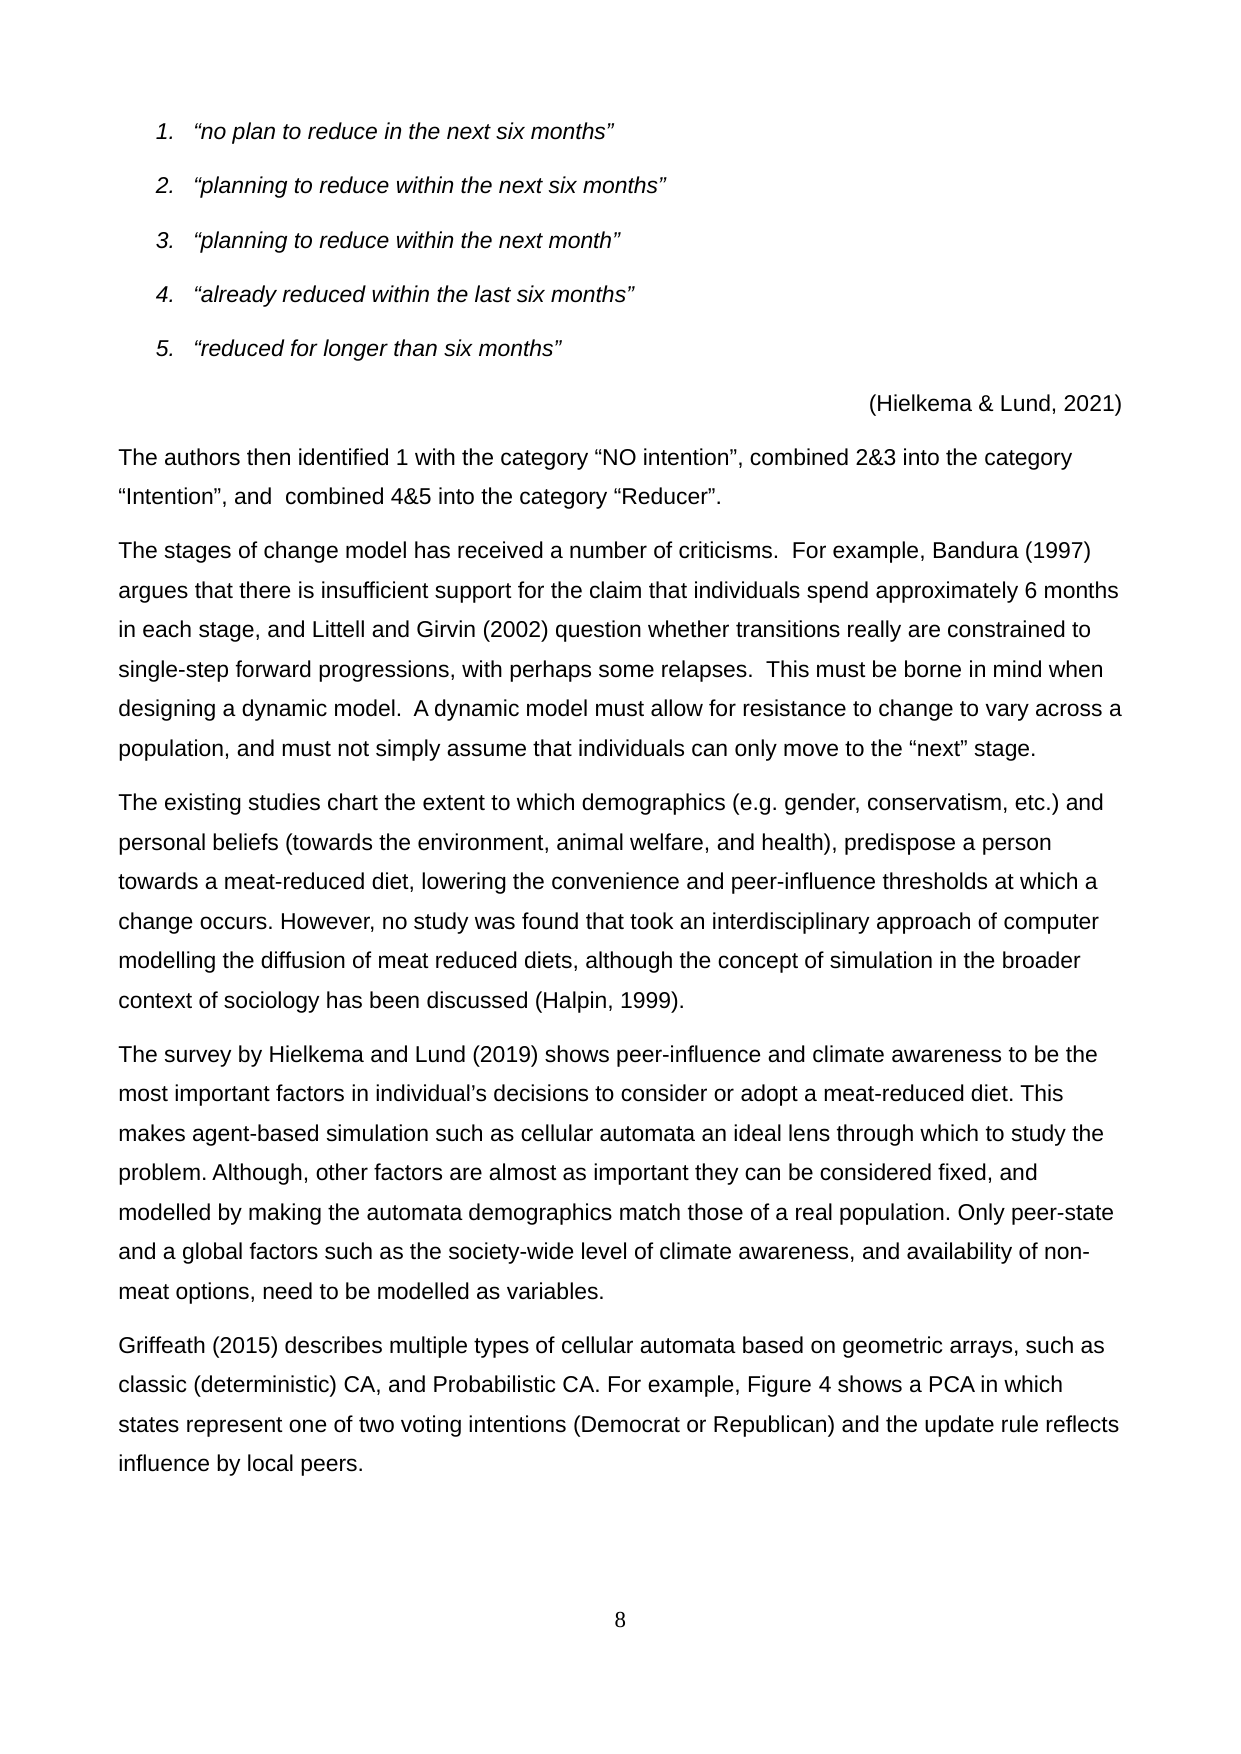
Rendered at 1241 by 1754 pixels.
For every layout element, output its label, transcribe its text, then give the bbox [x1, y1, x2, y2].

text The existing studies chart the extent to which demographics (e.g. gender, conservatism, etc.) and personal beliefs (towards the environment, animal welfare, and health), predispose a person towards a meat-reduced diet, lowering the convenience and peer-influence thresholds at which a change occurs. However, no study was found that took an interdisciplinary approach of computer modelling the diffusion of meat reduced diets, although the concept of simulation in the broader context of sociology has been discussed (Halpin, 1999). [118, 789, 1122, 1013]
list (Hielkema & Lund, 2021) [156, 389, 1122, 416]
text The authors then identified 1 with the category “NO intention”, combined 2&3 into the category “Intention”, and combined 4&5 into the category “Reducer”. [118, 444, 1122, 509]
list “reduced for longer than six months” [156, 335, 1122, 362]
list “no plan to reduce in the next six months” [156, 118, 1122, 144]
list “already reduced within the last six months” [156, 281, 1122, 307]
list “planning to reduce within the next six months” [156, 172, 1122, 199]
text The survey by Hielkema and Lund (2019) shows peer-influence and climate awareness to be the most important factors in individual’s decisions to consider or adopt a meat-reduced diet. This makes agent-based simulation such as cellular automata an ideal lens through which to study the problem. Although, other factors are almost as important they can be considered fixed, and modelled by making the automata demographics match those of a real population. Only peer-state and a global factors such as the society-wide level of climate awareness, and availability of non-meat options, need to be modelled as variables. [118, 1041, 1122, 1304]
text The stages of change model has received a number of criticisms. For example, Bandura (1997) argues that there is insufficient support for the claim that individuals spend approximately 6 months in each stage, and Littell and Girvin (2002) question whether transitions really are constrained to single-step forward progressions, with perhaps some relapses. This must be borne in mind when designing a dynamic model. A dynamic model must allow for resistance to change to vary across a population, and must not simply assume that individuals can only move to the “next” stage. [118, 537, 1122, 761]
list “planning to reduce within the next month” [156, 227, 1122, 253]
text Griffeath (2015) describes multiple types of cellular automata based on geometric arrays, such as classic (deterministic) CA, and Probabilistic CA. For example, Figure 4 shows a PCA in which states represent one of two voting intentions (Democrat or Republican) and the update rule reflects influence by local peers. [118, 1332, 1122, 1477]
